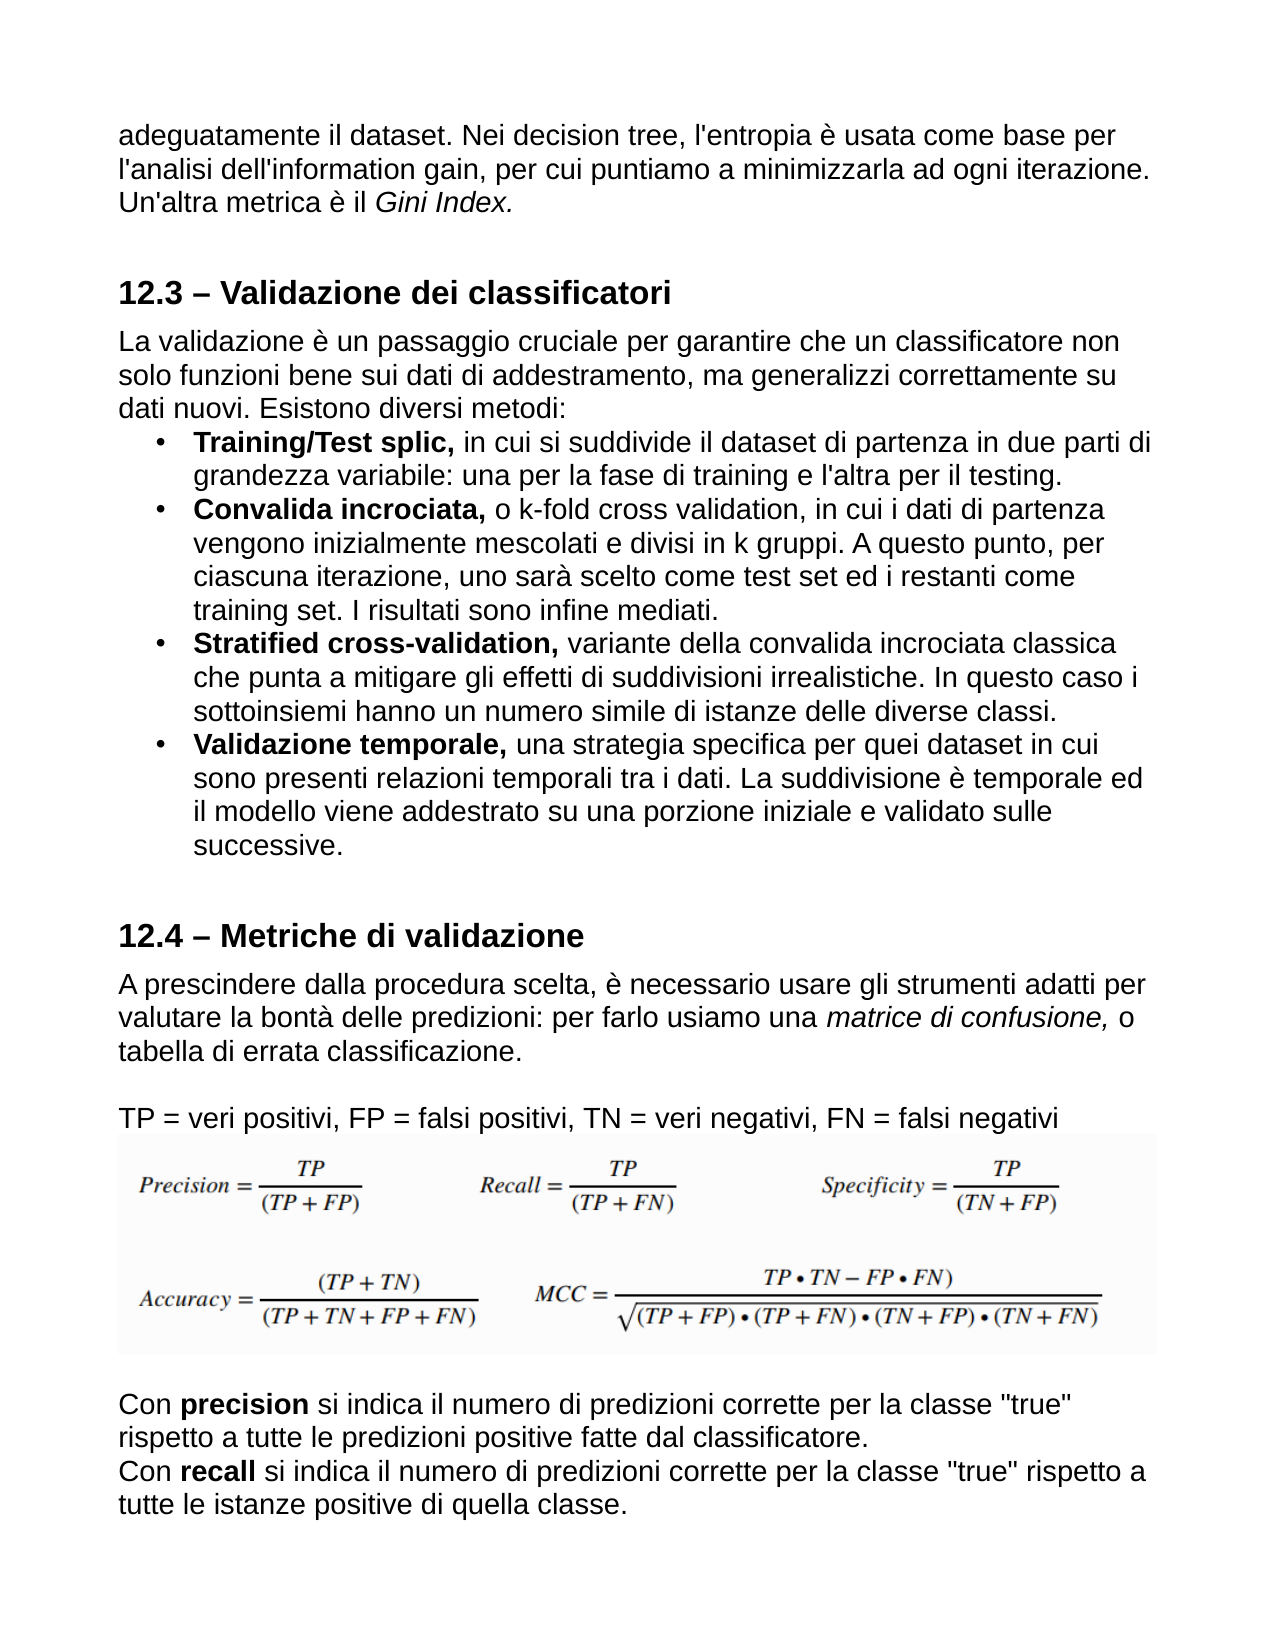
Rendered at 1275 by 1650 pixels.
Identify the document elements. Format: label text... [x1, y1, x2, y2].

text La validazione è un passaggio cruciale per garantire che un classificatore non solo funzioni bene sui dati di addestramento, ma generalizzi correttamente su dati nuovi. Esistono diversi metodi: [118, 324, 1157, 425]
text Con precision si indica il numero di predizioni corrette per la classe "true" rispetto a tutte le predizioni positive fatte dal classificatore. [118, 1387, 1157, 1454]
list Training/Test splic, in cui si suddivide il dataset di partenza in due parti di grandezza variabile: una per la fase di training e l'altra per il testing. [156, 425, 1157, 492]
list Stratified cross-validation, variante della convalida incrociata classica che punta a mitigare gli effetti di suddivisioni irrealistiche. In questo caso i sottoinsiemi hanno un numero simile di istanze delle diverse classi. [156, 626, 1157, 727]
picture [118, 1134, 1157, 1354]
list Validazione temporale, una strategia specifica per quei dataset in cui sono presenti relazioni temporali tra i dati. La suddivisione è temporale ed il modello viene addestrato su una porzione iniziale e validato sulle successive. [156, 727, 1157, 862]
text Un'altra metrica è il Gini Index. [118, 185, 1157, 219]
text Con recall si indica il numero di predizioni corrette per la classe "true" rispetto a tutte le istanze positive di quella classe. [118, 1454, 1157, 1521]
subtitle 12.4 – Metriche di validazione [118, 916, 1157, 954]
text TP = veri positivi, FP = falsi positivi, TN = veri negativi, FN = falsi negativi [118, 1101, 1157, 1134]
text A prescindere dalla procedura scelta, è necessario usare gli strumenti adatti per valutare la bontà delle predizioni: per farlo usiamo una matrice di confusione, o tabella di errata classificazione. [118, 967, 1157, 1067]
text adeguatamente il dataset. Nei decision tree, l'entropia è usata come base per l'analisi dell'information gain, per cui puntiamo a minimizzarla ad ogni iterazione. [118, 118, 1157, 185]
list Convalida incrociata, o k-fold cross validation, in cui i dati di partenza vengono inizialmente mescolati e divisi in k gruppi. A questo punto, per ciascuna iterazione, uno sarà scelto come test set ed i restanti come training set. I risultati sono infine mediati. [156, 492, 1157, 626]
subtitle 12.3 – Validazione dei classificatori [118, 273, 1157, 312]
